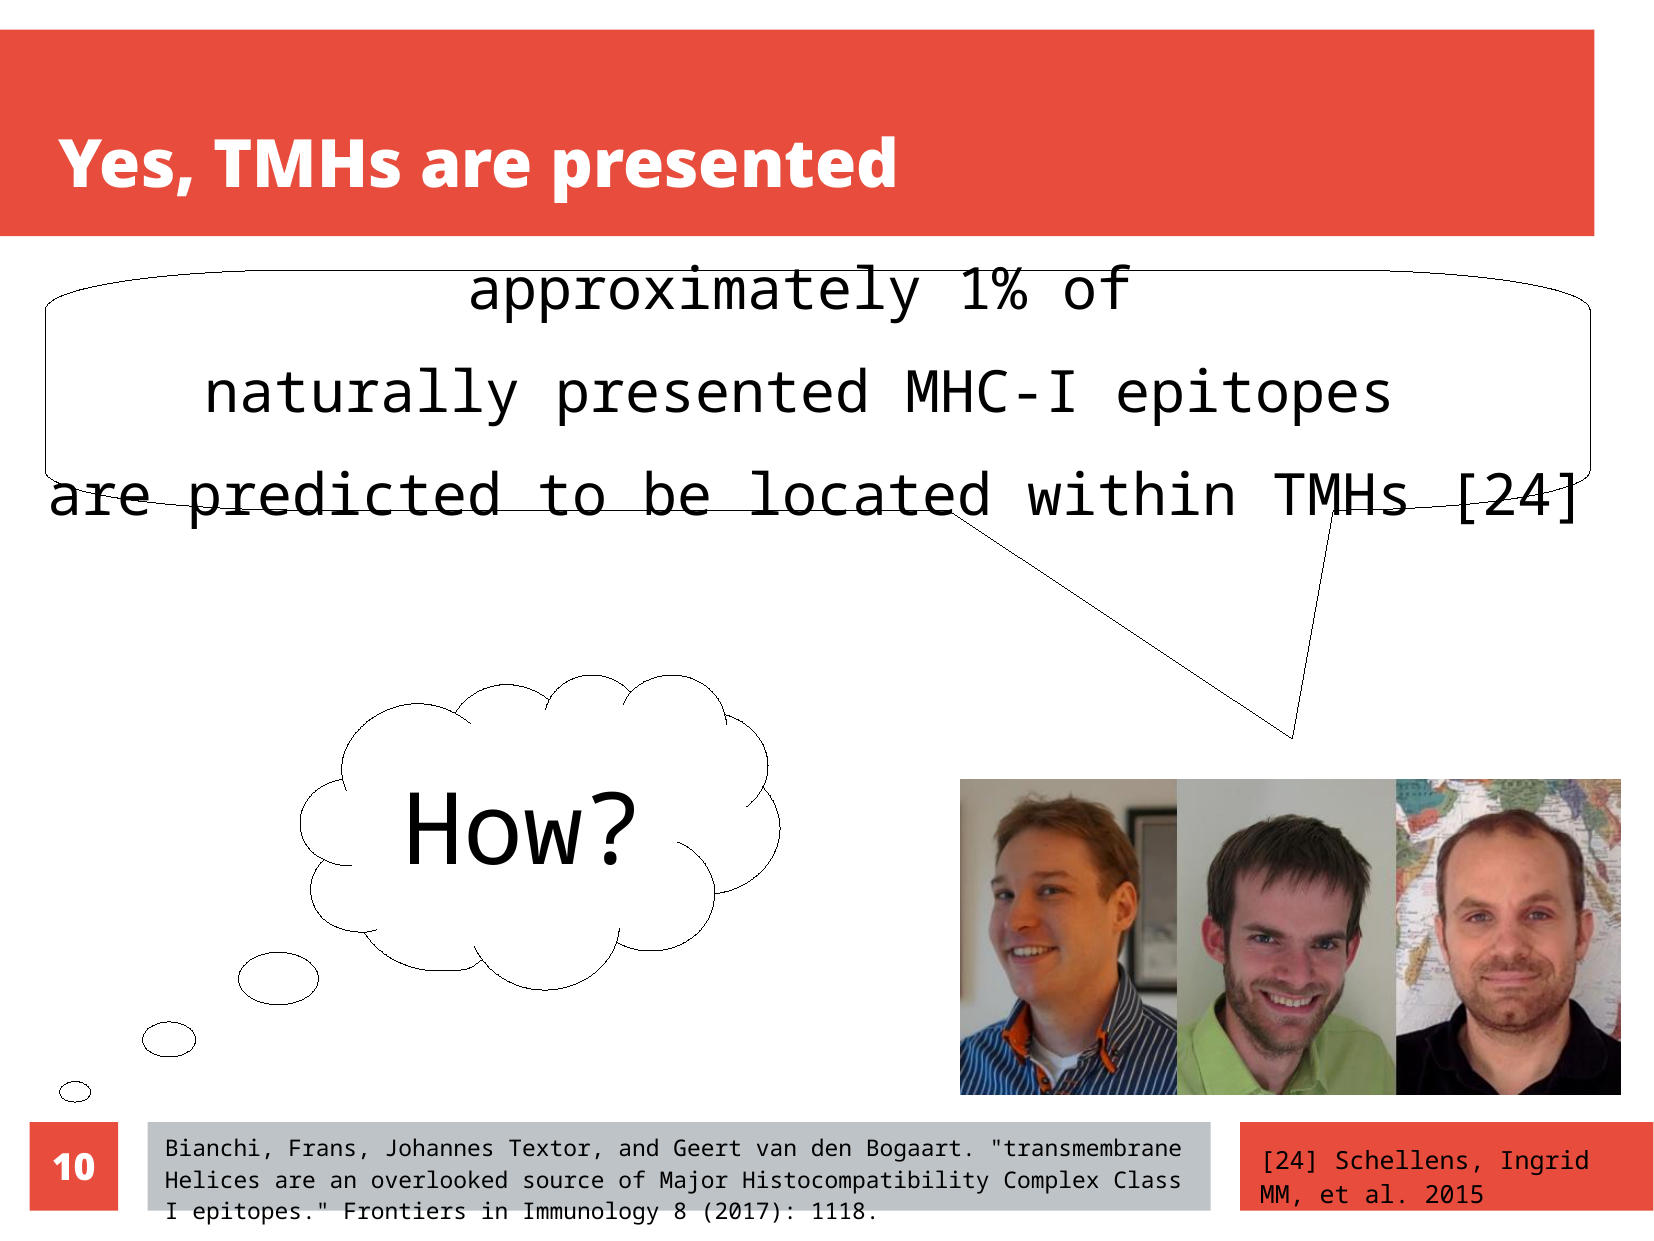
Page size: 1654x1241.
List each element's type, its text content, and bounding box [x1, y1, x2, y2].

text_box How? [142, 1021, 196, 1057]
text_box Bianchi, Frans, Johannes Textor, and Geert van den Bogaart. "transmembrane Helices are an overlooked source of Major Histocompatibility Complex Class I epitopes." Frontiers in Immunology 8 (2017): 1118. [150, 1125, 1201, 1209]
picture [960, 779, 1621, 1096]
text_box How? [59, 1081, 91, 1103]
text_box How? [238, 952, 319, 1005]
text_box How? [300, 675, 781, 991]
text_box [24] Schellens, Ingrid MM, et al. 2015 [1245, 1135, 1636, 1201]
text_box approximately 1% of naturally presented MHC-I epitopes are predicted to be located within TMHs [24] [45, 270, 1591, 739]
title Yes, TMHs are presented [59, 59, 1595, 207]
